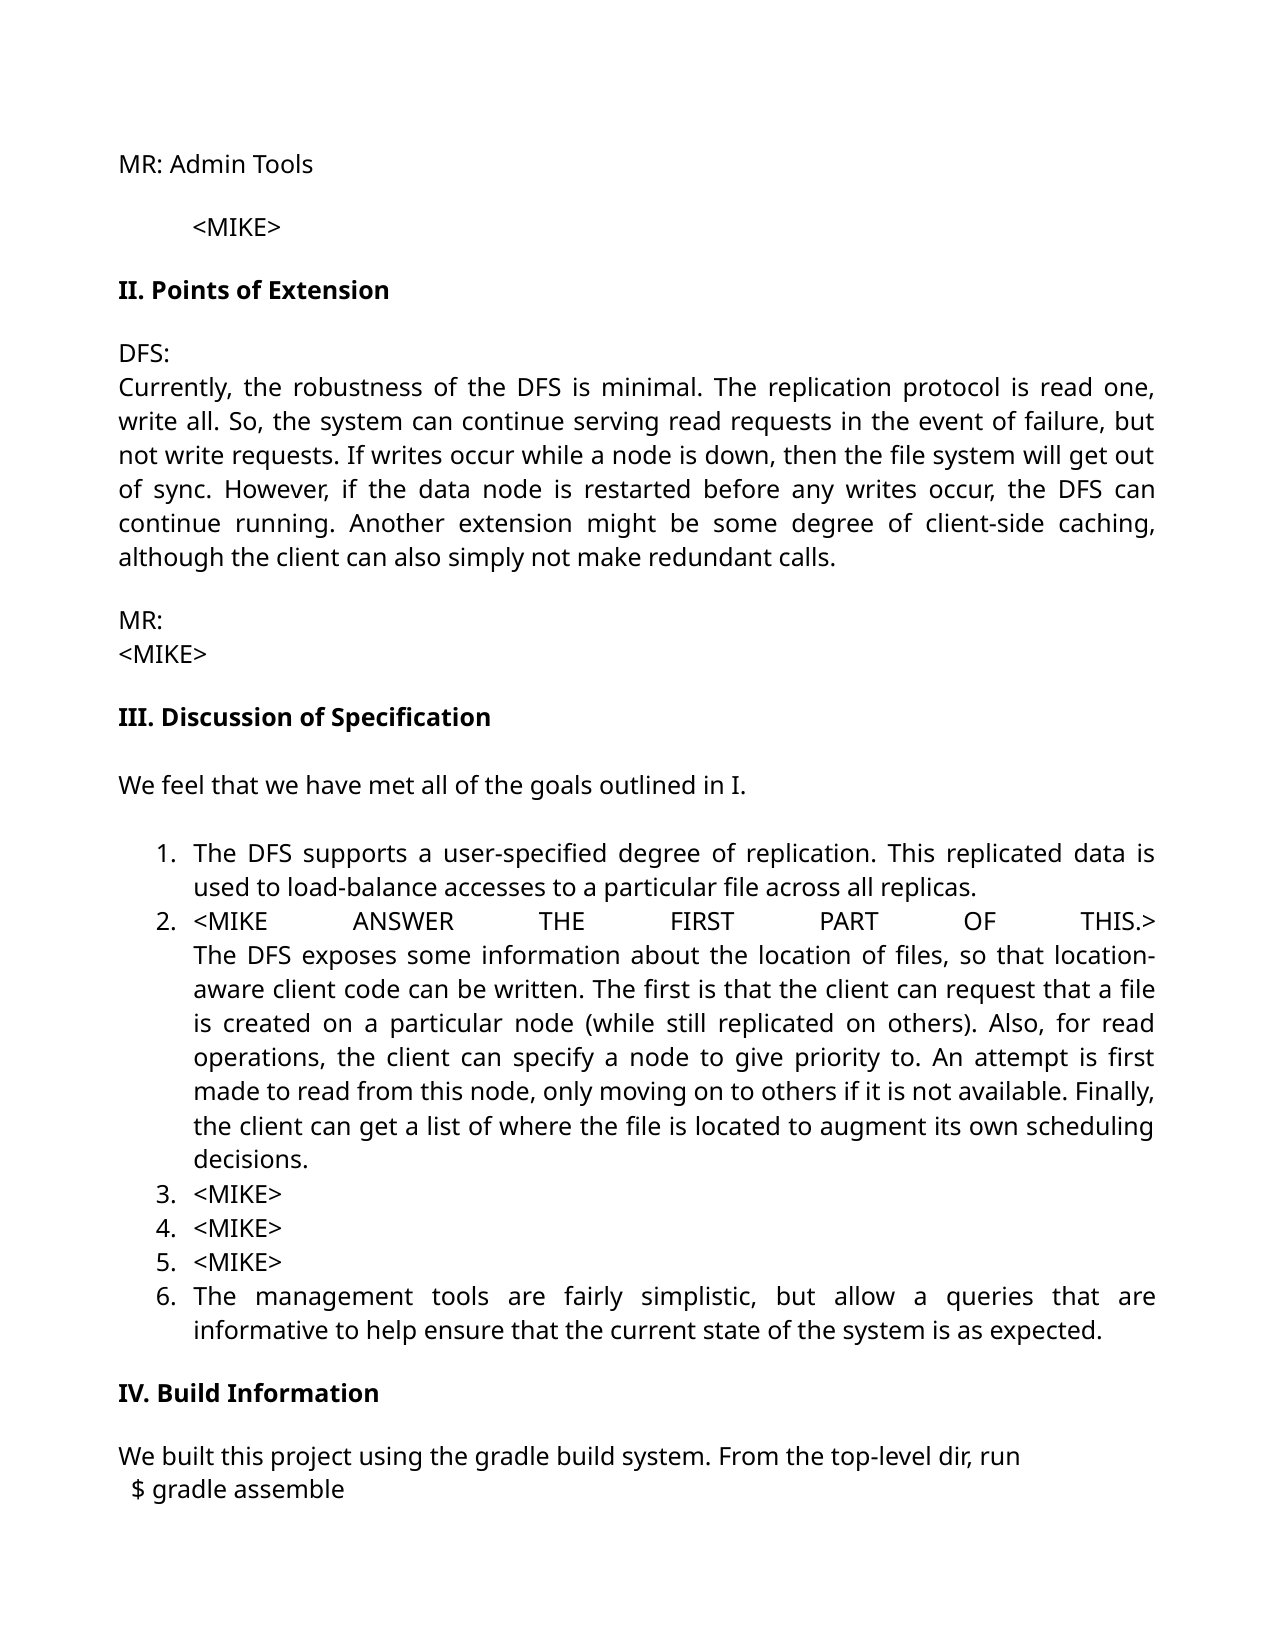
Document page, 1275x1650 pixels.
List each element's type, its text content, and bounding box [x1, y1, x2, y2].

text Currently, the robustness of the DFS is minimal. The replication protocol is read one, write all. So, the system can continue serving read requests in the event of failure, but not write requests. If writes occur while a node is down, then the file system will get out of sync. However, if the data node is restarted before any writes occur, the DFS can continue running. Another extension might be some degree of client-side caching, although the client can also simply not make redundant calls. [118, 369, 1157, 574]
text III. Discussion of Specification [118, 699, 1157, 733]
text <MIKE> [118, 637, 1157, 671]
list <MIKE> [156, 1244, 1157, 1278]
text <MIKE> [192, 210, 1157, 244]
text IV. Build Information [118, 1375, 1157, 1409]
list <MIKE> [156, 1210, 1157, 1244]
text DFS: [118, 335, 1157, 369]
text MR: Admin Tools [118, 147, 1157, 181]
text II. Points of Extension [118, 272, 1157, 307]
list <MIKE> [156, 1176, 1157, 1210]
text We built this project using the gradle build system. From the top-level dir, run [118, 1438, 1157, 1472]
list The DFS supports a user-specified degree of replication. This replicated data is used to load-balance accesses to a particular file across all replicas. [156, 836, 1157, 904]
list <MIKE ANSWER THE FIRST PART OF THIS.> The DFS exposes some information about the location of files, so that location-aware client code can be written. The first is that the client can request that a file is created on a particular node (while still replicated on others). Also, for read operations, the client can specify a node to give priority to. An attempt is first made to read from this node, only moving on to others if it is not available. Finally, the client can get a list of where the file is located to augment its own scheduling decisions. [156, 904, 1157, 1176]
text MR: [118, 602, 1157, 637]
text We feel that we have met all of the goals outlined in I. [118, 767, 1157, 802]
list The management tools are fairly simplistic, but allow a queries that are informative to help ensure that the current state of the system is as expected. [156, 1278, 1157, 1347]
text $ gradle assemble [118, 1472, 1157, 1506]
